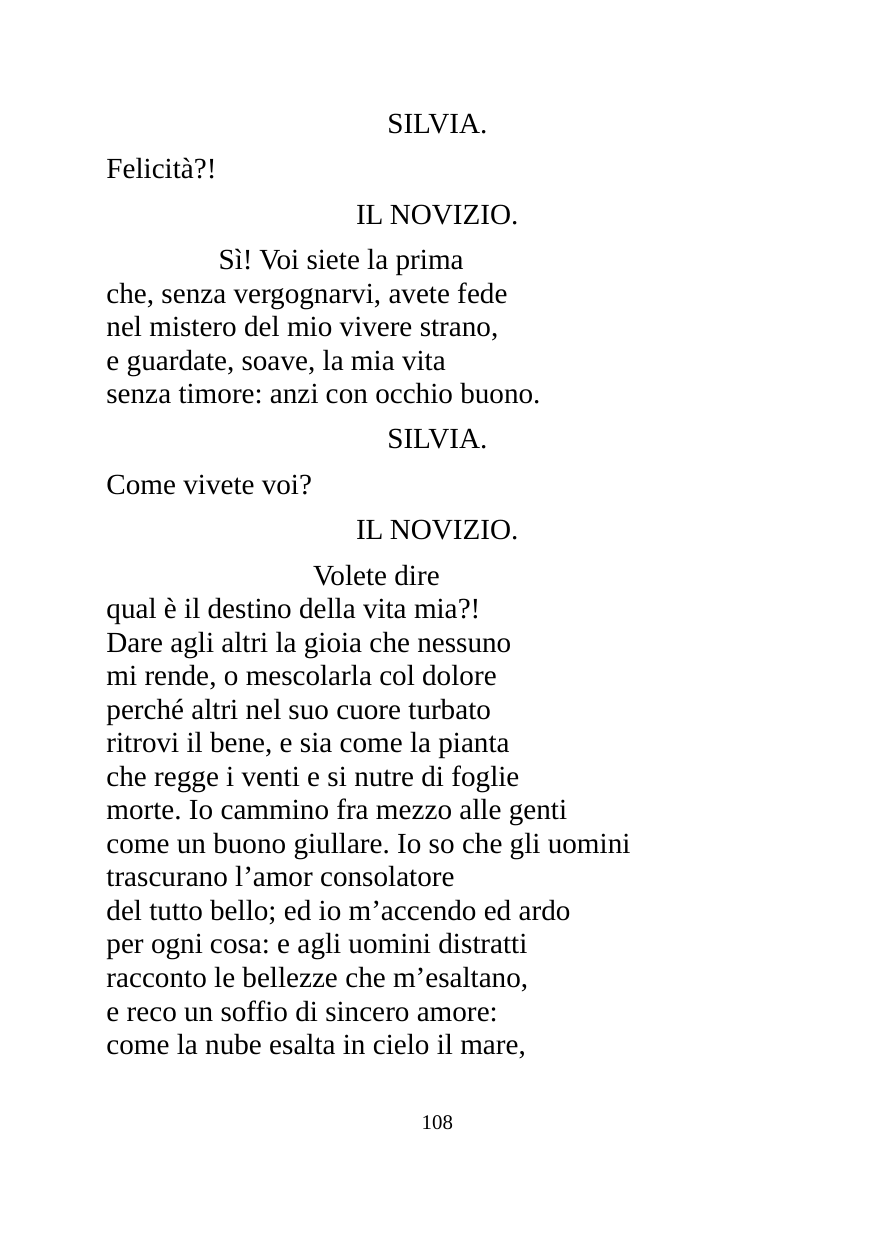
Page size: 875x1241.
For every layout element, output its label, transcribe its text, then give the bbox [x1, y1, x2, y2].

text Sì! Voi siete la prima che, senza vergognarvi, avete fede nel mistero del mio vivere strano, e guardate, soave, la mia vita senza timore: anzi con occhio buono. [106, 242, 768, 410]
text Volete dire qual è il destino della vita mia?! Dare agli altri la gioia che nessuno mi rende, o mescolarla col dolore perché altri nel suo cuore turbato ritrovi il bene, e sia come la pianta che regge i venti e si nutre di foglie morte. Io cammino fra mezzo alle genti come un buono giullare. Io so che gli uomini trascurano l’amor consolatore del tutto bello; ed io m’accendo ed ardo per ogni cosa: e agli uomini distratti racconto le bellezze che m’esaltano, e reco un soffio di sincero amore: come la nube esalta in cielo il mare, [106, 558, 768, 1061]
text SILVIA. [106, 422, 768, 455]
text Come vivete voi? [106, 467, 768, 501]
text IL NOVIZIO. [106, 512, 768, 546]
text SILVIA. [106, 106, 768, 140]
text IL NOVIZIO. [106, 197, 768, 230]
text Felicità?! [106, 152, 768, 185]
